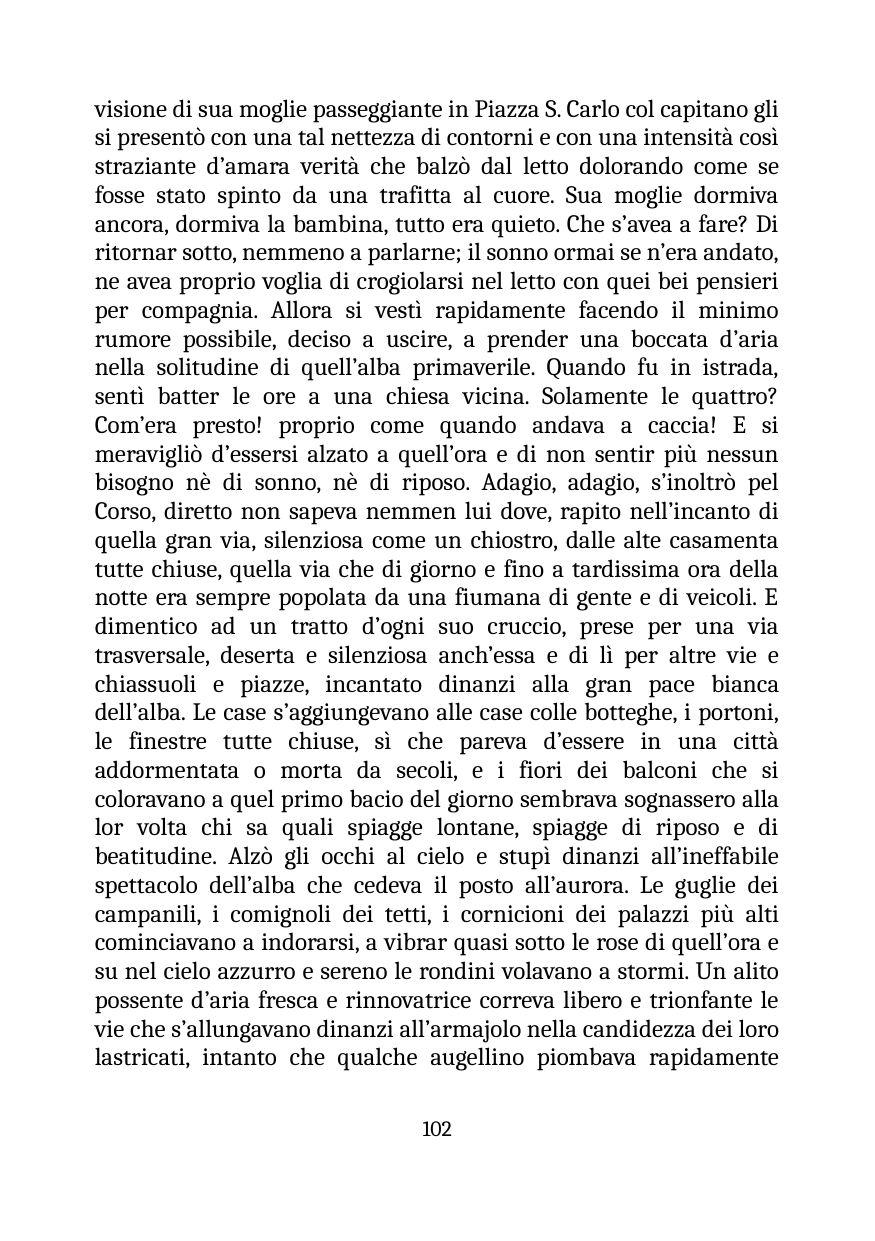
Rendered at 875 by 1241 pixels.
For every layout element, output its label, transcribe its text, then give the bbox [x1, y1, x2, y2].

text visione di sua moglie passeggiante in Piazza S. Carlo col capitano gli si presentò con una tal nettezza di contorni e con una intensità così straziante d’amara verità che balzò dal letto dolorando come se fosse stato spinto da una trafitta al cuore. Sua moglie dormiva ancora, dormiva la bambina, tutto era quieto. Che s’avea a fare? Di ritornar sotto, nemmeno a parlarne; il sonno ormai se n’era andato, ne avea proprio voglia di crogiolarsi nel letto con quei bei pensieri per compagnia. Allora si vestì rapidamente facendo il minimo rumore possibile, deciso a uscire, a prender una boccata d’aria nella solitudine di quell’alba primaverile. Quando fu in istrada, sentì batter le ore a una chiesa vicina. Solamente le quattro? Com’era presto! proprio come quando andava a caccia! E si meravigliò d’essersi alzato a quell’ora e di non sentir più nessun bisogno nè di sonno, nè di riposo. Adagio, adagio, s’inoltrò pel Corso, diretto non sapeva nemmen lui dove, rapito nell’incanto di quella gran via, silenziosa come un chiostro, dalle alte casamenta tutte chiuse, quella via che di giorno e fino a tardissima ora della notte era sempre popolata da una fiumana di gente e di veicoli. E dimentico ad un tratto d’ogni suo cruccio, prese per una via trasversale, deserta e silenziosa anch’essa e di lì per altre vie e chiassuoli e piazze, incantato dinanzi alla gran pace bianca dell’alba. Le case s’aggiungevano alle case colle botteghe, i portoni, le finestre tutte chiuse, sì che pareva d’essere in una città addormentata o morta da secoli, e i fiori dei balconi che si coloravano a quel primo bacio del giorno sembrava sognassero alla lor volta chi sa quali spiagge lontane, spiagge di riposo e di beatitudine. Alzò gli occhi al cielo e stupì dinanzi all’ineffabile spettacolo dell’alba che cedeva il posto all’aurora. Le guglie dei campanili, i comignoli dei tetti, i cornicioni dei palazzi più alti cominciavano a indorarsi, a vibrar quasi sotto le rose di quell’ora e su nel cielo azzurro e sereno le rondini volavano a stormi. Un alito possente d’aria fresca e rinnovatrice correva libero e trionfante le vie che s’allungavano dinanzi all’armajolo nella candidezza dei loro lastricati, intanto che qualche augellino piombava rapidamente [94, 94, 779, 1072]
